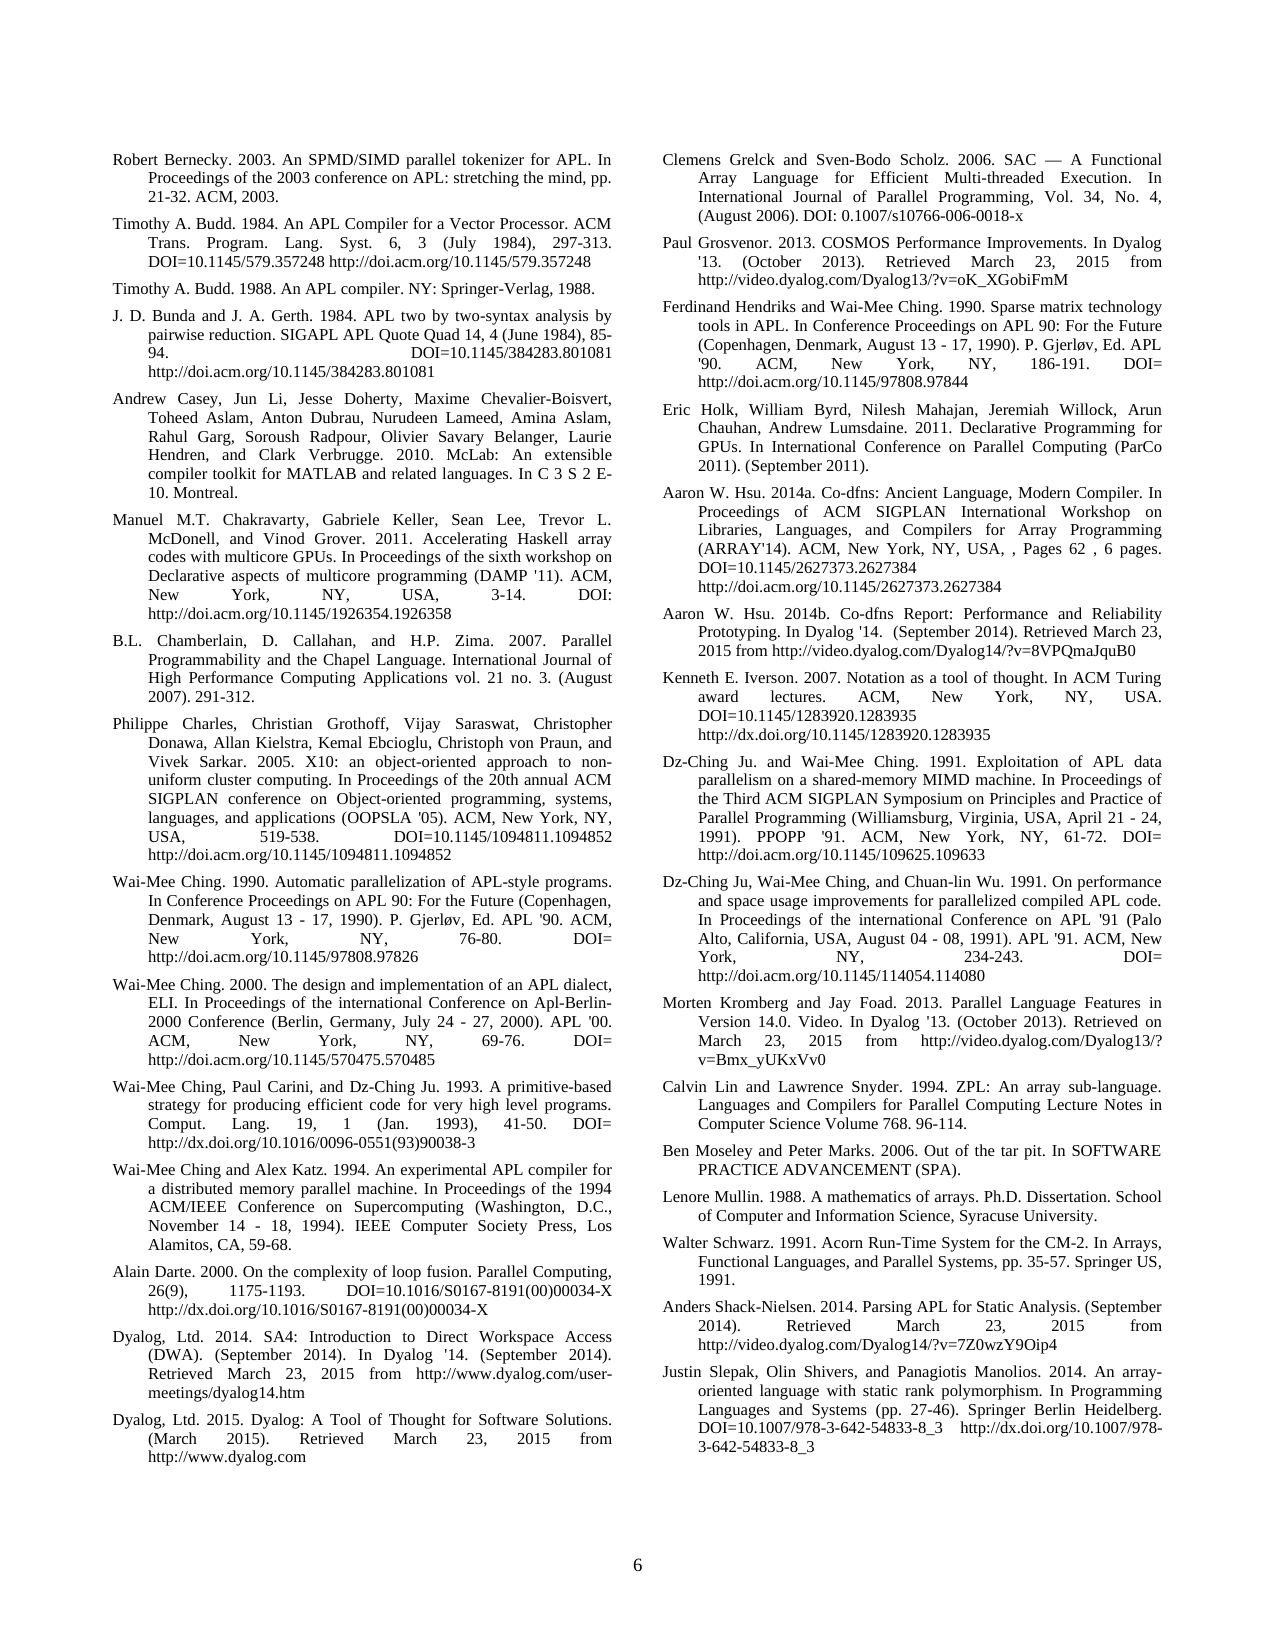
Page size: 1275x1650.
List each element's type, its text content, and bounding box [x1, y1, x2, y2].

text Eric Holk, William Byrd, Nilesh Mahajan, Jeremiah Willock, Arun Chauhan, Andrew Lumsdaine. 2011. Declarative Programming for GPUs. In International Conference on Parallel Computing (ParCo 2011). (September 2011). [662, 400, 1162, 475]
text B.L. Chamberlain, D. Callahan, and H.P. Zima. 2007. Parallel Programmability and the Chapel Language. International Journal of High Performance Computing Applications vol. 21 no. 3. (August 2007). 291-312. [112, 631, 612, 706]
text Wai-Mee Ching, Paul Carini, and Dz-Ching Ju. 1993. A primitive-based strategy for producing efficient code for very high level programs. Comput. Lang. 19, 1 (Jan. 1993), 41-50. DOI= http://dx.doi.org/10.1016/0096-0551(93)90038-3 [112, 1077, 612, 1152]
text Andrew Casey, Jun Li, Jesse Doherty, Maxime Chevalier-Boisvert, Toheed Aslam, Anton Dubrau, Nurudeen Lameed, Amina Aslam, Rahul Garg, Soroush Radpour, Olivier Savary Belanger, Laurie Hendren, and Clark Verbrugge. 2010. McLab: An extensible compiler toolkit for MATLAB and related languages. In C 3 S 2 E-10. Montreal. [112, 389, 612, 502]
text Timothy A. Budd. 1988. An APL compiler. NY: Springer-Verlag, 1988. [112, 279, 612, 298]
text Wai-Mee Ching. 2000. The design and implementation of an APL dialect, ELI. In Proceedings of the international Conference on Apl-Berlin-2000 Conference (Berlin, Germany, July 24 - 27, 2000). APL '00. ACM, New York, NY, 69-76. DOI= http://doi.acm.org/10.1145/570475.570485 [112, 975, 612, 1069]
text Wai-Mee Ching. 1990. Automatic parallelization of APL-style programs. In Conference Proceedings on APL 90: For the Future (Copenhagen, Denmark, August 13 - 17, 1990). P. Gjerløv, Ed. APL '90. ACM, New York, NY, 76-80. DOI= http://doi.acm.org/10.1145/97808.97826 [112, 873, 612, 967]
text J. D. Bunda and J. A. Gerth. 1984. APL two by two-syntax analysis by pairwise reduction. SIGAPL APL Quote Quad 14, 4 (June 1984), 85-94. DOI=10.1145/384283.801081 http://doi.acm.org/10.1145/384283.801081 [112, 306, 612, 381]
text Ferdinand Hendriks and Wai-Mee Ching. 1990. Sparse matrix technology tools in APL. In Conference Proceedings on APL 90: For the Future (Copenhagen, Denmark, August 13 - 17, 1990). P. Gjerløv, Ed. APL '90. ACM, New York, NY, 186-191. DOI= http://doi.acm.org/10.1145/97808.97844 [662, 298, 1162, 392]
text Manuel M.T. Chakravarty, Gabriele Keller, Sean Lee, Trevor L. McDonell, and Vinod Grover. 2011. Accelerating Haskell array codes with multicore GPUs. In Proceedings of the sixth workshop on Declarative aspects of multicore programming (DAMP '11). ACM, New York, NY, USA, 3-14. DOI: http://doi.acm.org/10.1145/1926354.1926358 [112, 510, 612, 623]
text Aaron W. Hsu. 2014b. Co-dfns Report: Performance and Reliability Prototyping. In Dyalog '14. (September 2014). Retrieved March 23, 2015 from http://video.dyalog.com/Dyalog14/?v=8VPQmaJquB0 [662, 604, 1162, 660]
text Paul Grosvenor. 2013. COSMOS Performance Improvements. In Dyalog '13. (October 2013). Retrieved March 23, 2015 from http://video.dyalog.com/Dyalog13/?v=oK_XGobiFmM [662, 233, 1162, 289]
text Wai-Mee Ching and Alex Katz. 1994. An experimental APL compiler for a distributed memory parallel machine. In Proceedings of the 1994 ACM/IEEE Conference on Supercomputing (Washington, D.C., November 14 - 18, 1994). IEEE Computer Society Press, Los Alamitos, CA, 59-68. [112, 1160, 612, 1254]
text Calvin Lin and Lawrence Snyder. 1994. ZPL: An array sub-language. Languages and Compilers for Parallel Computing Lecture Notes in Computer Science Volume 768. 96-114. [662, 1077, 1162, 1133]
text Dz-Ching Ju. and Wai-Mee Ching. 1991. Exploitation of APL data parallelism on a shared-memory MIMD machine. In Proceedings of the Third ACM SIGPLAN Symposium on Principles and Practice of Parallel Programming (Williamsburg, Virginia, USA, April 21 - 24, 1991). PPOPP '91. ACM, New York, NY, 61-72. DOI= http://doi.acm.org/10.1145/109625.109633 [662, 752, 1162, 864]
text Justin Slepak, Olin Shivers, and Panagiotis Manolios. 2014. An array-oriented language with static rank polymorphism. In Programming Languages and Systems (pp. 27-46). Springer Berlin Heidelberg. DOI=10.1007/978-3-642-54833-8_3 http://dx.doi.org/10.1007/978-3-642-54833-8_3 [662, 1362, 1162, 1456]
text Kenneth E. Iverson. 2007. Notation as a tool of thought. In ACM Turing award lectures. ACM, New York, NY, USA. DOI=10.1145/1283920.1283935 http://dx.doi.org/10.1145/1283920.1283935 [662, 669, 1162, 744]
text Lenore Mullin. 1988. A mathematics of arrays. Ph.D. Dissertation. School of Computer and Information Science, Syracuse University. [662, 1187, 1162, 1225]
text Timothy A. Budd. 1984. An APL Compiler for a Vector Processor. ACM Trans. Program. Lang. Syst. 6, 3 (July 1984), 297-313. DOI=10.1145/579.357248 http://doi.acm.org/10.1145/579.357248 [112, 214, 612, 271]
text Philippe Charles, Christian Grothoff, Vijay Saraswat, Christopher Donawa, Allan Kielstra, Kemal Ebcioglu, Christoph von Praun, and Vivek Sarkar. 2005. X10: an object-oriented approach to non-uniform cluster computing. In Proceedings of the 20th annual ACM SIGPLAN conference on Object-oriented programming, systems, languages, and applications (OOPSLA '05). ACM, New York, NY, USA, 519-538. DOI=10.1145/1094811.1094852 http://doi.acm.org/10.1145/1094811.1094852 [112, 714, 612, 864]
text Ben Moseley and Peter Marks. 2006. Out of the tar pit. In SOFTWARE PRACTICE ADVANCEMENT (SPA). [662, 1142, 1162, 1179]
text Aaron W. Hsu. 2014a. Co-dfns: Ancient Language, Modern Compiler. In Proceedings of ACM SIGPLAN International Workshop on Libraries, Languages, and Compilers for Array Programming (ARRAY'14). ACM, New York, NY, USA, , Pages 62 , 6 pages. DOI=10.1145/2627373.2627384 http://doi.acm.org/10.1145/2627373.2627384 [662, 483, 1162, 596]
text Dz-Ching Ju, Wai-Mee Ching, and Chuan-lin Wu. 1991. On performance and space usage improvements for parallelized compiled APL code. In Proceedings of the international Conference on APL '91 (Palo Alto, California, USA, August 04 - 08, 1991). APL '91. ACM, New York, NY, 234-243. DOI= http://doi.acm.org/10.1145/114054.114080 [662, 873, 1162, 985]
text Dyalog, Ltd. 2014. SA4: Introduction to Direct Workspace Access (DWA). (September 2014). In Dyalog '14. (September 2014). Retrieved March 23, 2015 from http://www.dyalog.com/user-meetings/dyalog14.htm [112, 1327, 612, 1402]
text Alain Darte. 2000. On the complexity of loop fusion. Parallel Computing, 26(9), 1175-1193. DOI=10.1016/S0167-8191(00)00034-X http://dx.doi.org/10.1016/S0167-8191(00)00034-X [112, 1262, 612, 1319]
text Dyalog, Ltd. 2015. Dyalog: A Tool of Thought for Software Solutions. (March 2015). Retrieved March 23, 2015 from http://www.dyalog.com [112, 1410, 612, 1467]
text Robert Bernecky. 2003. An SPMD/SIMD parallel tokenizer for APL. In Proceedings of the 2003 conference on APL: stretching the mind, pp. 21-32. ACM, 2003. [112, 150, 612, 206]
text Walter Schwarz. 1991. Acorn Run-Time System for the CM-2. In Arrays, Functional Languages, and Parallel Systems, pp. 35-57. Springer US, 1991. [662, 1233, 1162, 1289]
text Anders Shack-Nielsen. 2014. Parsing APL for Static Analysis. (September 2014). Retrieved March 23, 2015 from http://video.dyalog.com/Dyalog14/?v=7Z0wzY9Oip4 [662, 1298, 1162, 1354]
text Morten Kromberg and Jay Foad. 2013. Parallel Language Features in Version 14.0. Video. In Dyalog '13. (October 2013). Retrieved on March 23, 2015 from http://video.dyalog.com/Dyalog13/?v=Bmx_yUKxVv0 [662, 994, 1162, 1069]
text Clemens Grelck and Sven-Bodo Scholz. 2006. SAC — A Functional Array Language for Efficient Multi-threaded Execution. In International Journal of Parallel Programming, Vol. 34, No. 4, (August 2006). DOI: 0.1007/s10766-006-0018-x [662, 150, 1162, 225]
